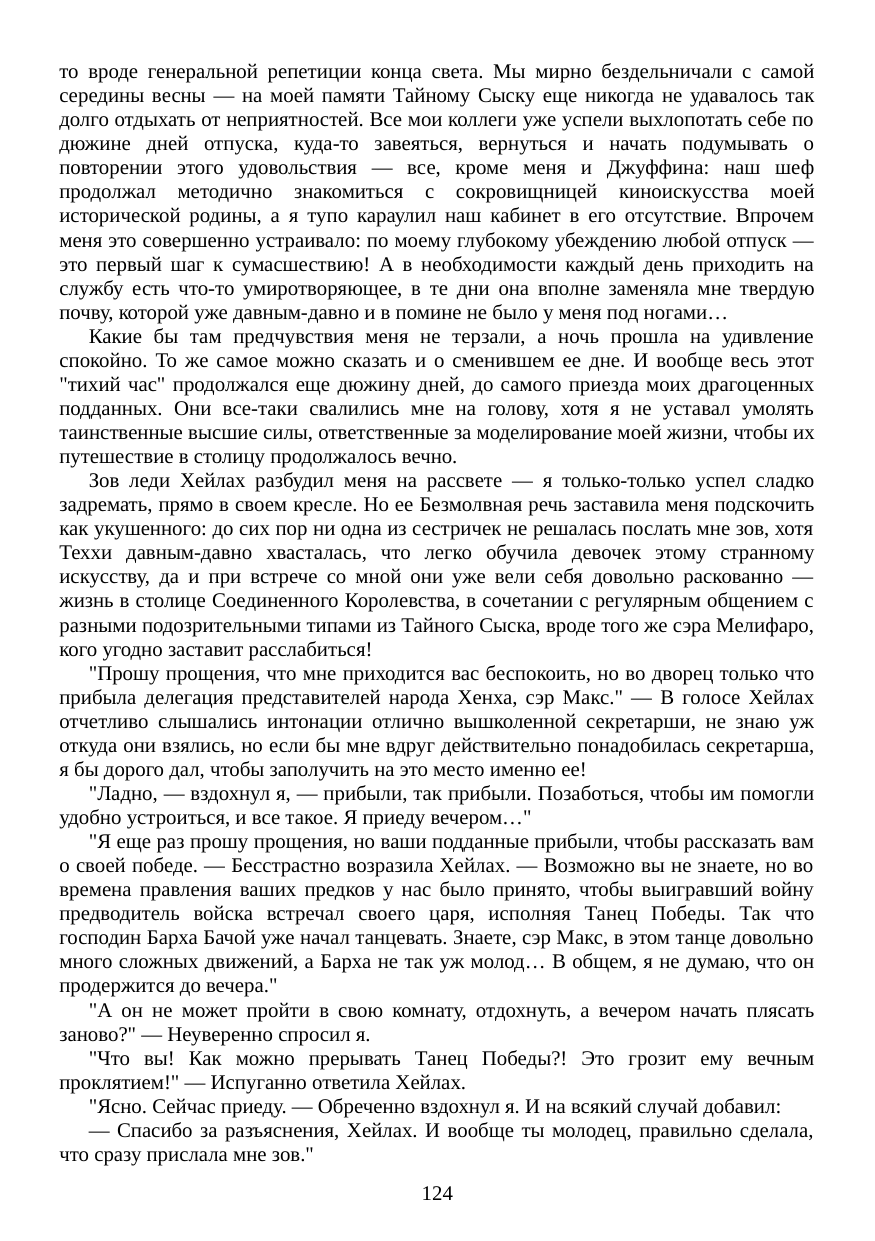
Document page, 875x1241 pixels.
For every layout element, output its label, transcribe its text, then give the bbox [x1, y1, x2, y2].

text Какие бы там предчувствия меня не терзали, а ночь прошла на удивление спокойно. То же самое можно сказать и о сменившем ее дне. И вообще весь этот "тихий час" продолжался еще дюжину дней, до самого приезда моих драгоценных подданных. Они все-таки свалились мне на голову, хотя я не уставал умолять таинственные высшие силы, ответственные за моделирование моей жизни, чтобы их путешествие в столицу продолжалось вечно. [59, 324, 815, 468]
text "Что вы! Как можно прерывать Танец Победы?! Это грозит ему вечным проклятием!" — Испуганно ответила Хейлах. [59, 1046, 815, 1094]
text то вроде генеральной репетиции конца света. Мы мирно бездельничали с самой середины весны — на моей памяти Тайному Сыску еще никогда не удавалось так долго отдыхать от неприятностей. Все мои коллеги уже успели выхлопотать себе по дюжине дней отпуска, куда-то завеяться, вернуться и начать подумывать о повторении этого удовольствия — все, кроме меня и Джуффина: наш шеф продолжал методично знакомиться с сокровищницей киноискусства моей исторической родины, а я тупо караулил наш кабинет в его отсутствие. Впрочем меня это совершенно устраивало: по моему глубокому убеждению любой отпуск — это первый шаг к сумасшествию! А в необходимости каждый день приходить на службу есть что-то умиротворяющее, в те дни она вполне заменяла мне твердую почву, которой уже давным-давно и в помине не было у меня под ногами… [59, 59, 815, 324]
text Зов леди Хейлах разбудил меня на рассвете — я только-только успел сладко задремать, прямо в своем кресле. Но ее Безмолвная речь заставила меня подскочить как укушенного: до сих пор ни одна из сестричек не решалась послать мне зов, хотя Теххи давным-давно хвасталась, что легко обучила девочек этому странному искусству, да и при встрече со мной они уже вели себя довольно раскованно — жизнь в столице Соединенного Королевства, в сочетании с регулярным общением с разными подозрительными типами из Тайного Сыска, вроде того же сэра Мелифаро, кого угодно заставит расслабиться! [59, 468, 815, 661]
text — Спасибо за разъяснения, Хейлах. И вообще ты молодец, правильно сделала, что сразу прислала мне зов." [59, 1118, 815, 1166]
text "Ладно, — вздохнул я, — прибыли, так прибыли. Позаботься, чтобы им помогли удобно устроиться, и все такое. Я приеду вечером…" [59, 781, 815, 829]
text "Прошу прощения, что мне приходится вас беспокоить, но во дворец только что прибыла делегация представителей народа Хенха, сэр Макс." — В голосе Хейлах отчетливо слышались интонации отлично вышколенной секретарши, не знаю уж откуда они взялись, но если бы мне вдруг действительно понадобилась секретарша, я бы дорого дал, чтобы заполучить на это место именно ее! [59, 661, 815, 781]
text "А он не может пройти в свою комнату, отдохнуть, а вечером начать плясать заново?" — Неуверенно спросил я. [59, 997, 815, 1046]
text "Ясно. Сейчас приеду. — Обреченно вздохнул я. И на всякий случай добавил: [59, 1094, 815, 1118]
text "Я еще раз прошу прощения, но ваши подданные прибыли, чтобы рассказать вам о своей победе. — Бесстрастно возразила Хейлах. — Возможно вы не знаете, но во времена правления ваших предков у нас было принято, чтобы выигравший войну предводитель войска встречал своего царя, исполняя Танец Победы. Так что господин Барха Бачой уже начал танцевать. Знаете, сэр Макс, в этом танце довольно много сложных движений, а Барха не так уж молод… В общем, я не думаю, что он продержится до вечера." [59, 829, 815, 997]
